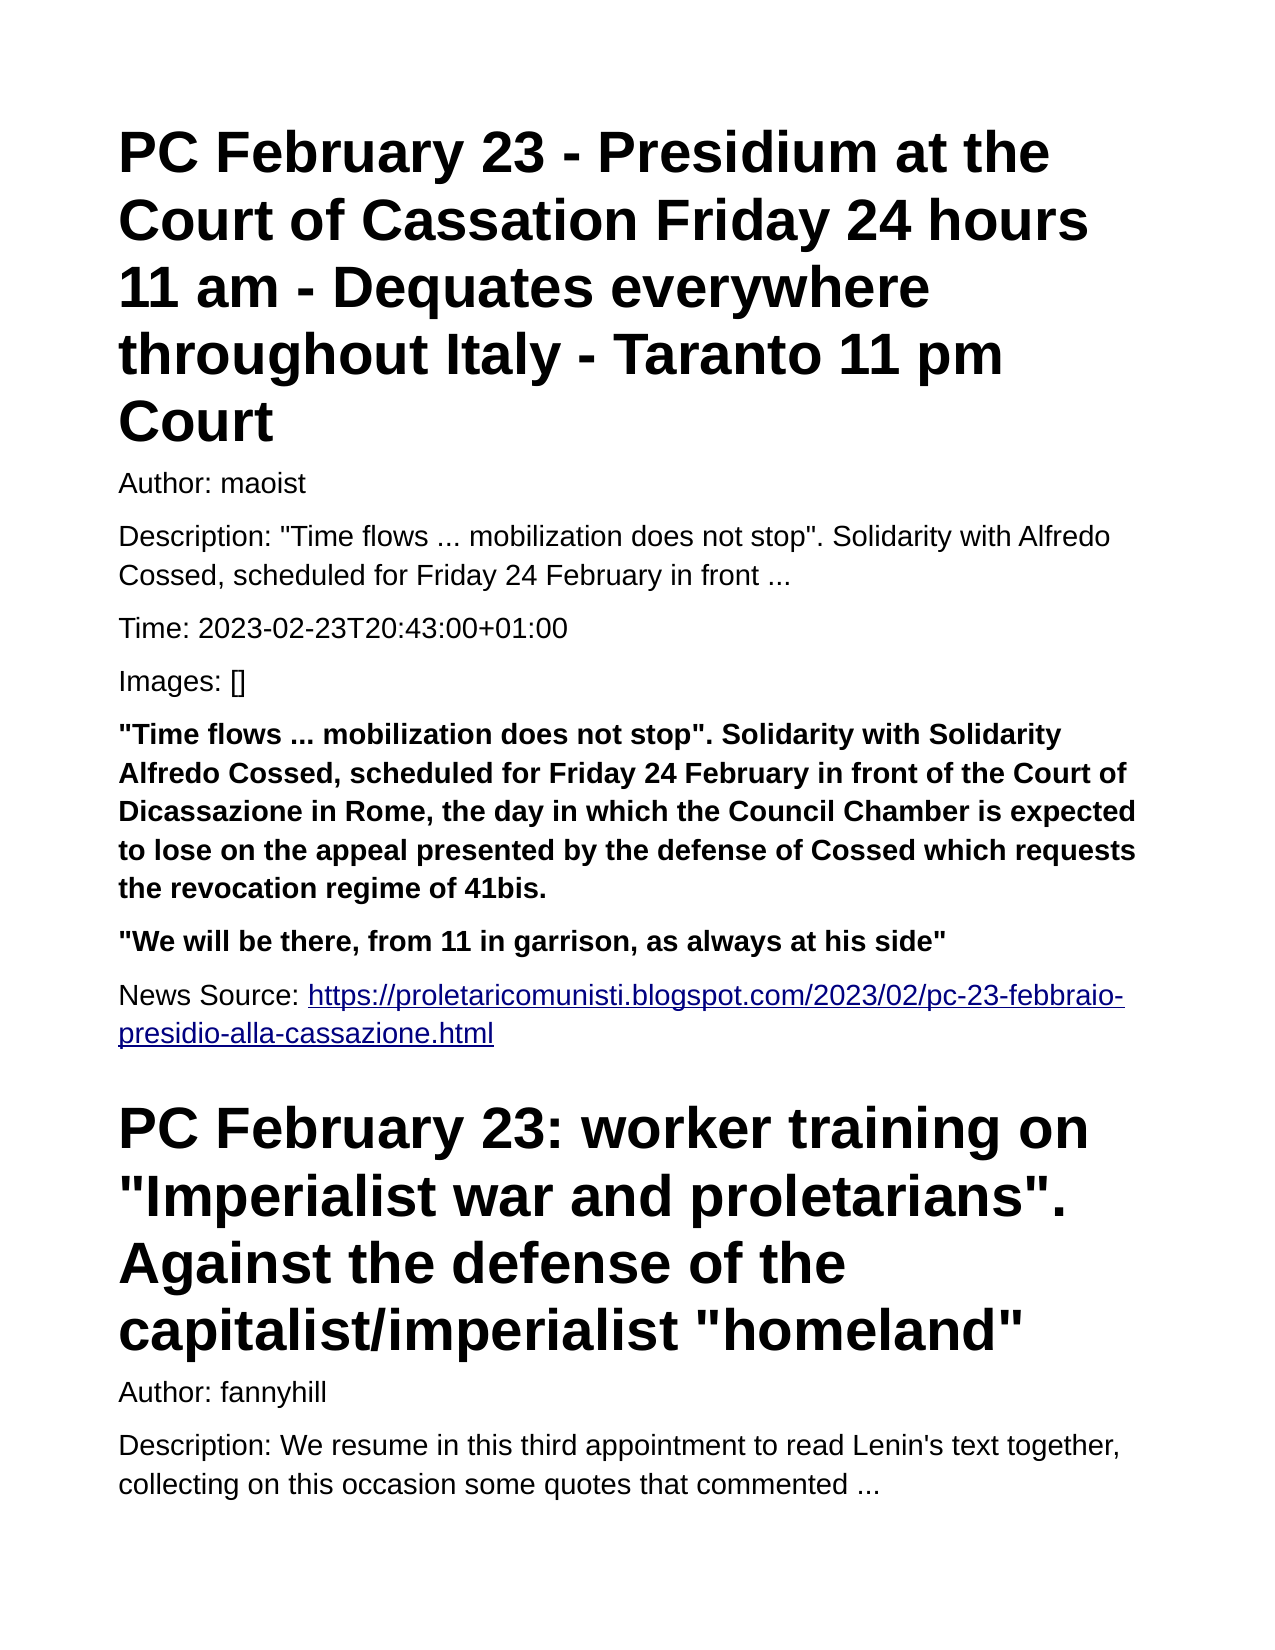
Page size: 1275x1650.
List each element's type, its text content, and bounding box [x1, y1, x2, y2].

text Time: 2023-02-23T20:43:00+01:00 [118, 611, 1157, 644]
text Author: maoist [118, 466, 1157, 499]
subtitle PC February 23 - Presidium at the Court of Cassation Friday 24 hours 11 am - Dequates everywhere throughout Italy - Taranto 11 pm Court [118, 118, 1157, 453]
text News Source: https://proletaricomunisti.blogspot.com/2023/02/pc-23-febbraio-presidio-alla-cassazione.html [118, 977, 1157, 1049]
text Author: fannyhill [118, 1375, 1157, 1408]
text Images: [] [118, 664, 1157, 697]
text Description: We resume in this third appointment to read Lenin's text together, collecting on this occasion some quotes that commented ... [118, 1428, 1157, 1500]
subtitle PC February 23: worker training on "Imperialist war and proletarians". Against the defense of the capitalist/imperialist "homeland" [118, 1094, 1157, 1362]
text "We will be there, from 11 in garrison, as always at his side" [118, 924, 1157, 958]
text Description: "Time flows ... mobilization does not stop". Solidarity with Alfredo Cossed, scheduled for Friday 24 February in front ... [118, 519, 1157, 591]
text "Time flows ... mobilization does not stop". Solidarity with Solidarity Alfredo Cossed, scheduled for Friday 24 February in front of the Court of Dicassazione in Rome, the day in which the Council Chamber is expected to lose on the appeal presented by the defense of Cossed which requests the revocation regime of 41bis. [118, 717, 1157, 905]
